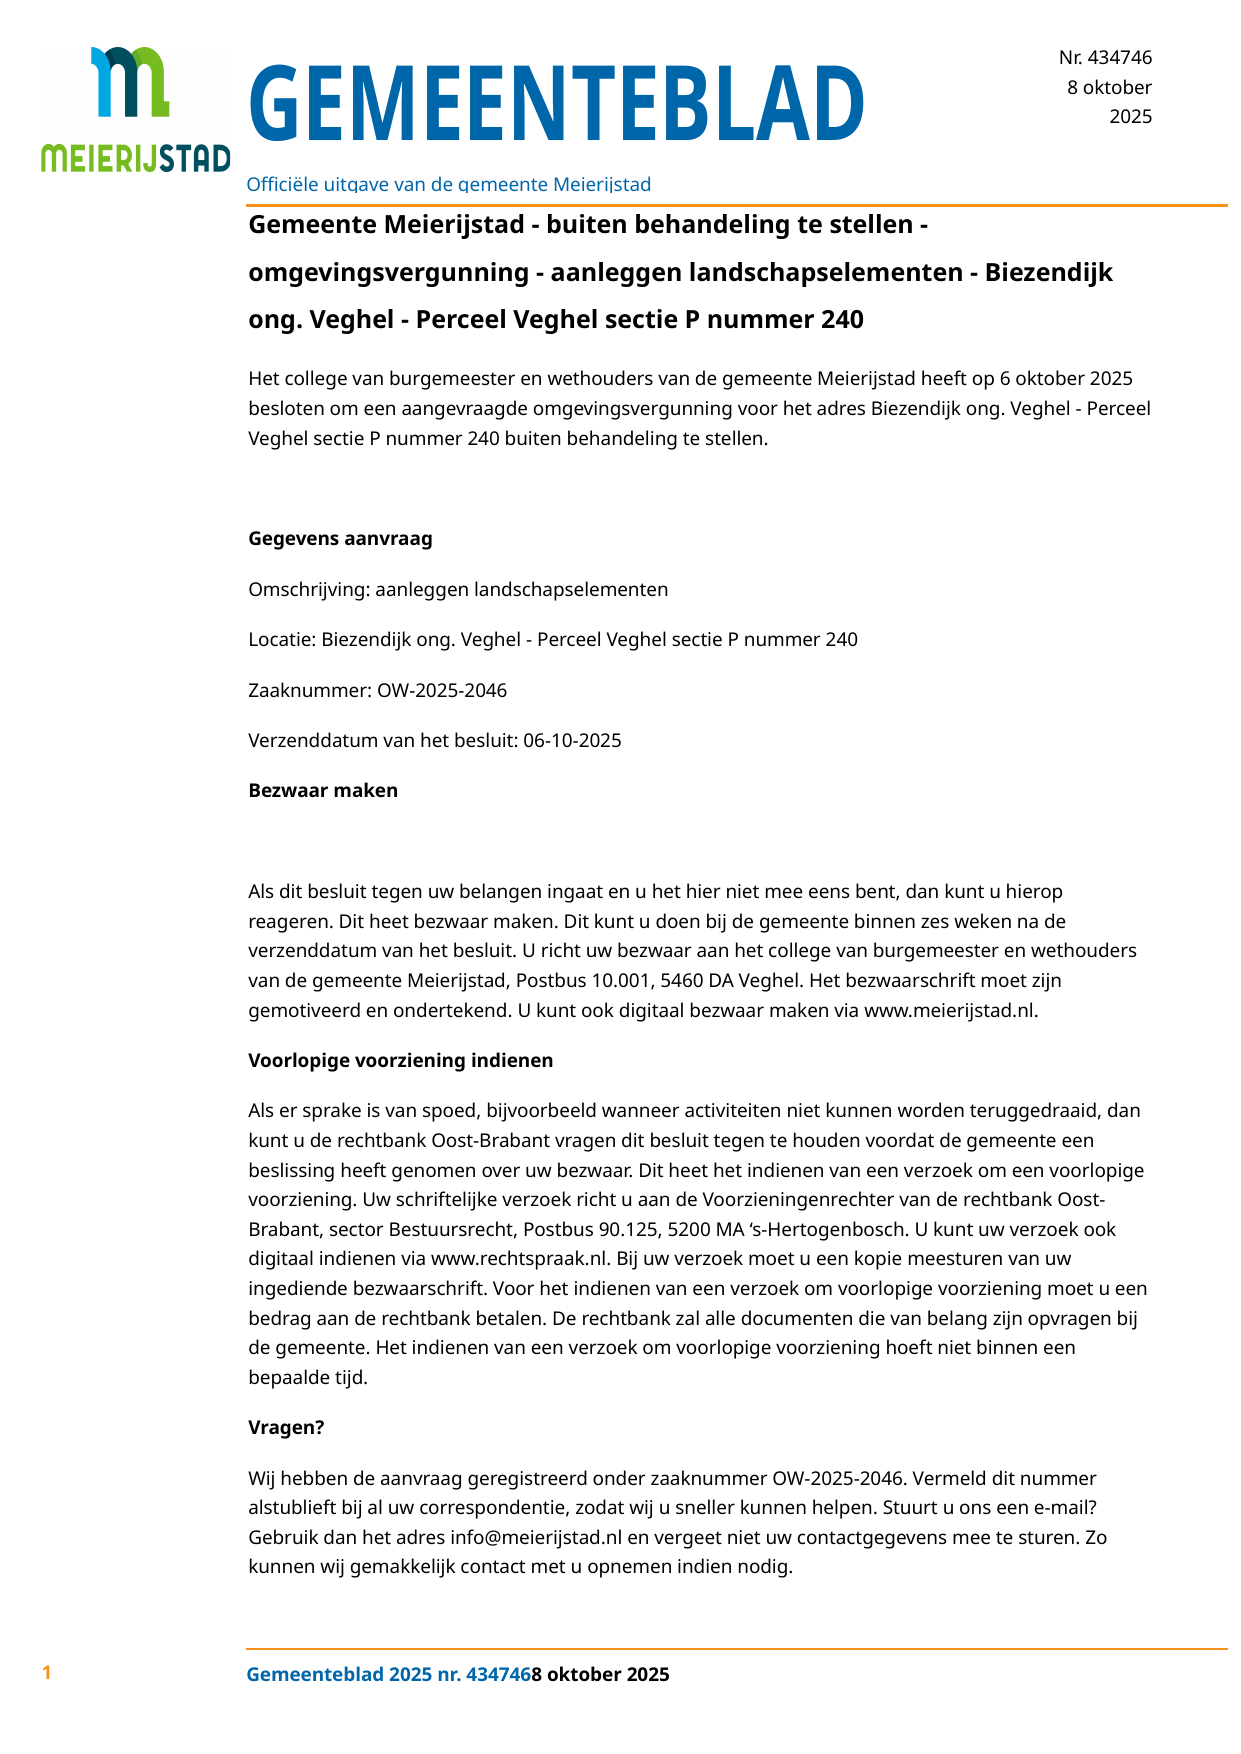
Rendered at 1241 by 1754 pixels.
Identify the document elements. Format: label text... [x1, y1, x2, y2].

text Gegevens aanvraag [248, 526, 1152, 551]
text Omschrijving: aanleggen landschapselementen [248, 576, 1152, 602]
picture [41, 47, 231, 172]
text Locatie: Biezendijk ong. Veghel - Perceel Veghel sectie P nummer 240 [248, 626, 1152, 652]
text Het college van burgemeester en wethouders van de gemeente Meierijstad heeft op 6 oktober 2025 besloten om een aangevraagde omgevingsvergunning voor het adres Biezendijk ong. Veghel - Perceel Veghel sectie P nummer 240 buiten behandeling te stellen. [248, 366, 1152, 450]
text Bezwaar maken [248, 778, 1152, 803]
text Vragen? [248, 1414, 1152, 1440]
text Voorlopige voorziening indienen [248, 1047, 1152, 1073]
text Zaaknummer: OW-2025-2046 [248, 677, 1152, 702]
text Gemeente Meierijstad - buiten behandeling te stellen - omgevingsvergunning - aanleggen landschapselementen - Biezendijk ong. Veghel - Perceel Veghel sectie P nummer 240 [248, 207, 1152, 336]
text Verzenddatum van het besluit: 06-10-2025 [248, 727, 1152, 753]
text Wij hebben de aanvraag geregistreerd onder zaaknummer OW-2025-2046. Vermeld dit nummer alstublieft bij al uw correspondentie, zodat wij u sneller kunnen helpen. Stuurt u ons een e-mail? Gebruik dan het adres info@meierijstad.nl en vergeet niet uw contactgegevens mee te sturen. Zo kunnen wij gemakkelijk contact met u opnemen indien nodig. [248, 1465, 1152, 1579]
text Als er sprake is van spoed, bijvoorbeeld wanneer activiteiten niet kunnen worden teruggedraaid, dan kunt u de rechtbank Oost-Brabant vragen dit besluit tegen te houden voordat de gemeente een beslissing heeft genomen over uw bezwaar. Dit heet het indienen van een verzoek om een voorlopige voorziening. Uw schriftelijke verzoek richt u aan de Voorzieningenrechter van de rechtbank Oost-Brabant, sector Bestuursrecht, Postbus 90.125, 5200 MA ‘s-Hertogenbosch. U kunt uw verzoek ook digitaal indienen via www.rechtspraak.nl. Bij uw verzoek moet u een kopie meesturen van uw ingediende bezwaarschrift. Voor het indienen van een verzoek om voorlopige voorziening moet u een bedrag aan de rechtbank betalen. De rechtbank zal alle documenten die van belang zijn opvragen bij de gemeente. Het indienen van een verzoek om voorlopige voorziening hoeft niet binnen een bepaalde tijd. [248, 1098, 1152, 1389]
text Als dit besluit tegen uw belangen ingaat en u het hier niet mee eens bent, dan kunt u hierop reageren. Dit heet bezwaar maken. Dit kunt u doen bij de gemeente binnen zes weken na de verzenddatum van het besluit. U richt uw bezwaar aan het college van burgemeester en wethouders van de gemeente Meierijstad, Postbus 10.001, 5460 DA Veghel. Het bezwaarschrift moet zijn gemotiveerd en ondertekend. U kunt ook digitaal bezwaar maken via www.meierijstad.nl. [248, 878, 1152, 1022]
